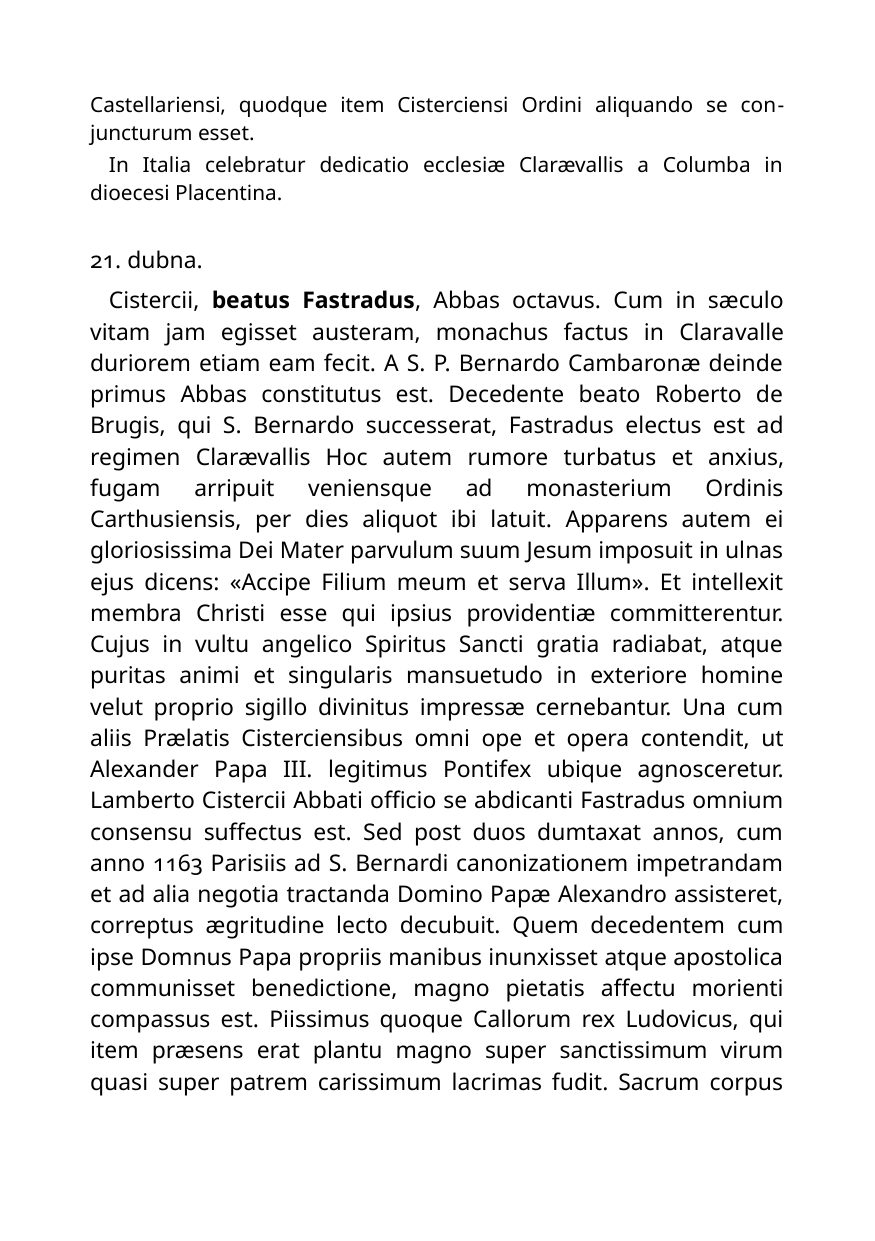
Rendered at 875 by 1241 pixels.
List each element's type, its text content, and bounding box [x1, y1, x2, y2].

text Cistercii, beatus Fastradus, Abbas octavus. Cum in sæculo vitam jam egisset austeram, monachus factus in Clara­valle duriorem etiam eam fecit. A S. P. Bernardo Cambaronæ deinde primus Abbas constitutus est. Decedente beato Roberto de Brugis, qui S. Bernardo successerat, Fastradus electus est ad regimen Clarævallis Hoc autem rumore tur­batus et anxius, fugam arripuit veniensque ad monasterium Ordinis Carthusiensis, per dies aliquot ibi latuit. Apparens autem ei gloriosissima Dei Mater parvulum suum Jesum imposuit in ulnas ejus dicens: «Accipe Filium meum et serva Illum». Et intellexit membra Christi esse qui ipsius providentiæ committerentur. Cujus in vultu angelico Spiritus Sancti gratia radiabat, atque puritas animi et singularis mansuetudo in exteriore homine velut proprio sigillo divinitus impressæ cernebantur. Una cum aliis Prælatis Cisterciensibus omni ope et opera contendit, ut Alexander Papa III. legitimus Pontifex ubique agnosceretur. Lamberto Cistercii Abbati officio se abdicanti Fastradus omnium consensu suffectus est. Sed post duos dumtaxat annos, cum anno 1163 Parisiis ad S. Bernardi canonizationem impetrandam et ad alia negotia tractanda Domino Papæ Alexandro assisteret, correptus ægritudine lecto decubuit. Quem decedentem cum ipse Domnus Papa propriis manibus inunxisset atque apostolica communisset benedictione, magno pietatis affectu morienti compassus est. Piissimus quoque Callorum rex Ludovicus, qui item præsens erat plantu magno super sanctissimum virum quasi super patrem carissimum lacrimas fudit. Sacrum corpus [90, 284, 784, 1097]
text 21. dubna. [90, 244, 784, 275]
text Castellariensi, quodque item Cisterciensi Ordini aliquando se con­juncturum esset. [90, 90, 784, 147]
text In Italia celebratur dedicatio ecclesiæ Clarævallis a Columba in dioecesi Placentina. [90, 150, 784, 207]
